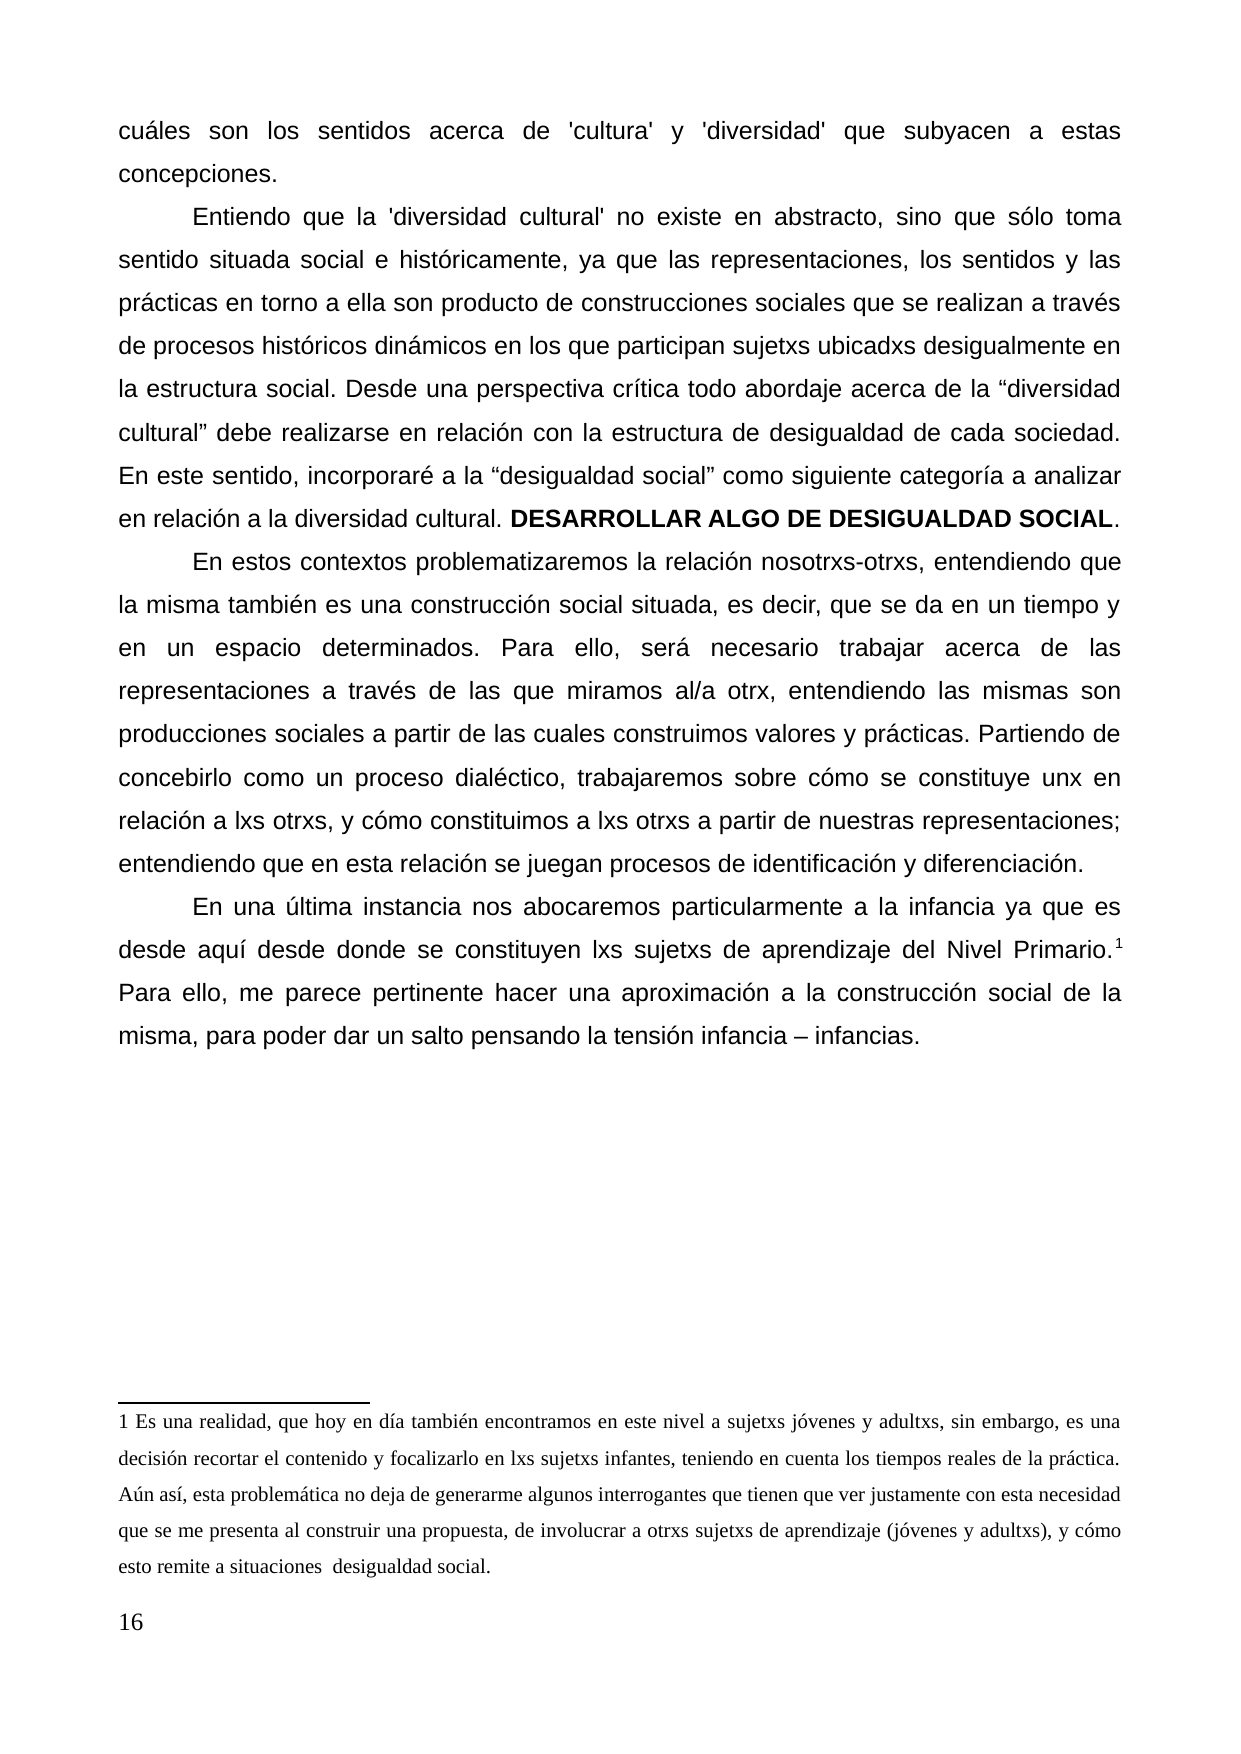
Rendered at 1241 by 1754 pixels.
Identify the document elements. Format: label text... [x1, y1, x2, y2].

text En estos contextos problematizaremos la relación nosotrxs-otrxs, entendiendo que la misma también es una construcción social situada, es decir, que se da en un tiempo y en un espacio determinados. Para ello, será necesario trabajar acerca de las representaciones a través de las que miramos al/a otrx, entendiendo las mismas son producciones sociales a partir de las cuales construimos valores y prácticas. Partiendo de concebirlo como un proceso dialéctico, trabajaremos sobre cómo se constituye unx en relación a lxs otrxs, y cómo constituimos a lxs otrxs a partir de nuestras representaciones; entendiendo que en esta relación se juegan procesos de identificación y diferenciación. [118, 547, 1123, 877]
text Entiendo que la 'diversidad cultural' no existe en abstracto, sino que sólo toma sentido situada social e históricamente, ya que las representaciones, los sentidos y las prácticas en torno a ella son producto de construcciones sociales que se realizan a través de procesos históricos dinámicos en los que participan sujetxs ubicadxs desigualmente en la estructura social. Desde una perspectiva crítica todo abordaje acerca de la “diversidad cultural” debe realizarse en relación con la estructura de desigualdad de cada sociedad. En este sentido, incorporaré a la “desigualdad social” como siguiente categoría a analizar en relación a la diversidad cultural. DESARROLLAR ALGO DE DESIGUALDAD SOCIAL. [118, 202, 1123, 532]
text cuáles son los sentidos acerca de 'cultura' y 'diversidad' que subyacen a estas concepciones. [118, 116, 1123, 187]
text En una última instancia nos abocaremos particularmente a la infancia ya que es desde aquí desde donde se constituyen lxs sujetxs de aprendizaje del Nivel Primario. Para ello, me parece pertinente hacer una aproximación a la construcción social de la misma, para poder dar un salto pensando la tensión infancia – infancias. [118, 892, 1123, 1050]
text Es una realidad, que hoy en día también encontramos en este nivel a sujetxs jóvenes y adultxs, sin embargo, es una decisión recortar el contenido y focalizarlo en lxs sujetxs infantes, teniendo en cuenta los tiempos reales de la práctica. Aún así, esta problemática no deja de generarme algunos interrogantes que tienen que ver justamente con esta necesidad que se me presenta al construir una propuesta, de involucrar a otrxs sujetxs de aprendizaje (jóvenes y adultxs), y cómo esto remite a situaciones desigualdad social. [118, 1409, 1123, 1578]
